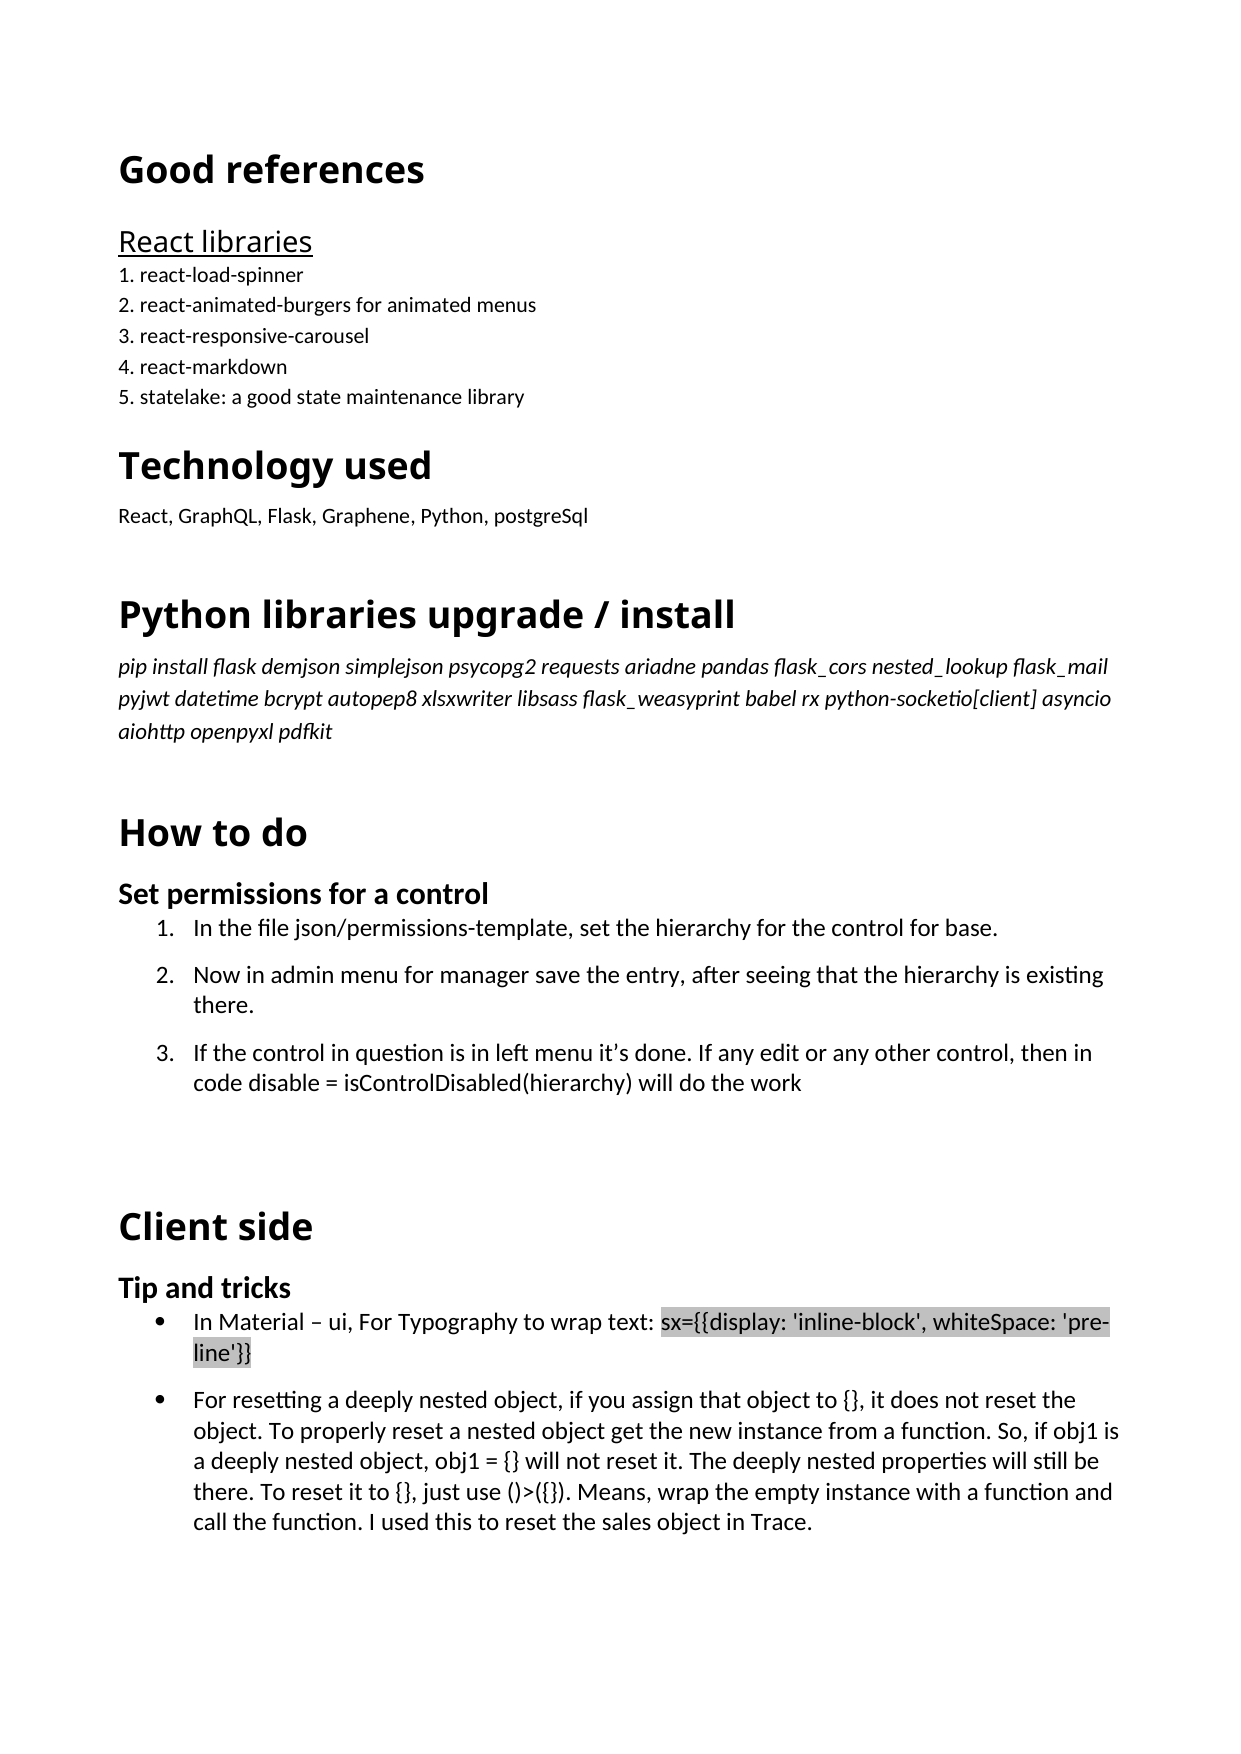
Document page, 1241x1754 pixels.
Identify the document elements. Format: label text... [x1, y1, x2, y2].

list If the control in question is in left menu it’s done. If any edit or any other control, then in code disable = isControlDisabled(hierarchy) will do the work [156, 1037, 1122, 1098]
subtitle Set permissions for a control [118, 874, 1122, 912]
subtitle Python libraries upgrade / install [118, 589, 1122, 640]
text 1. react-load-spinner [118, 261, 1122, 288]
subtitle React libraries [118, 221, 1122, 261]
list In the file json/permissions-template, set the hierarchy for the control for base. [156, 912, 1122, 942]
subtitle Client side [118, 1201, 1122, 1252]
text pip install flask demjson simplejson psycopg2 requests ariadne pandas flask_cors nested_lookup flask_mail pyjwt datetime bcrypt autopep8 xlsxwriter libsass flask_weasyprint babel rx python-socketio[client] asyncio aiohttp openpyxl pdfkit [118, 652, 1122, 745]
subtitle How to do [118, 806, 1122, 857]
text React, GraphQL, Flask, Graphene, Python, postgreSql [118, 503, 1122, 529]
text 3. react-responsive-carousel [118, 322, 1122, 349]
subtitle Tip and tricks [118, 1268, 1122, 1307]
subtitle Good references [118, 143, 1122, 194]
text 5. statelake: a good state maintenance library [118, 383, 1122, 410]
text 2. react-animated-burgers for animated menus [118, 292, 1122, 318]
list In Material – ui, For Typography to wrap text: sx={{display: 'inline-block', whiteSpace: 'pre-line'}} [156, 1307, 1122, 1368]
text 4. react-markdown [118, 353, 1122, 379]
list For resetting a deeply nested object, if you assign that object to {}, it does not reset the object. To properly reset a nested object get the new instance from a function. So, if obj1 is a deeply nested object, obj1 = {} will not reset it. The deeply nested properties will still be there. To reset it to {}, just use ()>({}). Means, wrap the empty instance with a function and call the function. I used this to reset the sales object in Trace. [156, 1384, 1122, 1537]
list Now in admin menu for manager save the entry, after seeing that the hierarchy is existing there. [156, 959, 1122, 1020]
subtitle Technology used [118, 439, 1122, 490]
